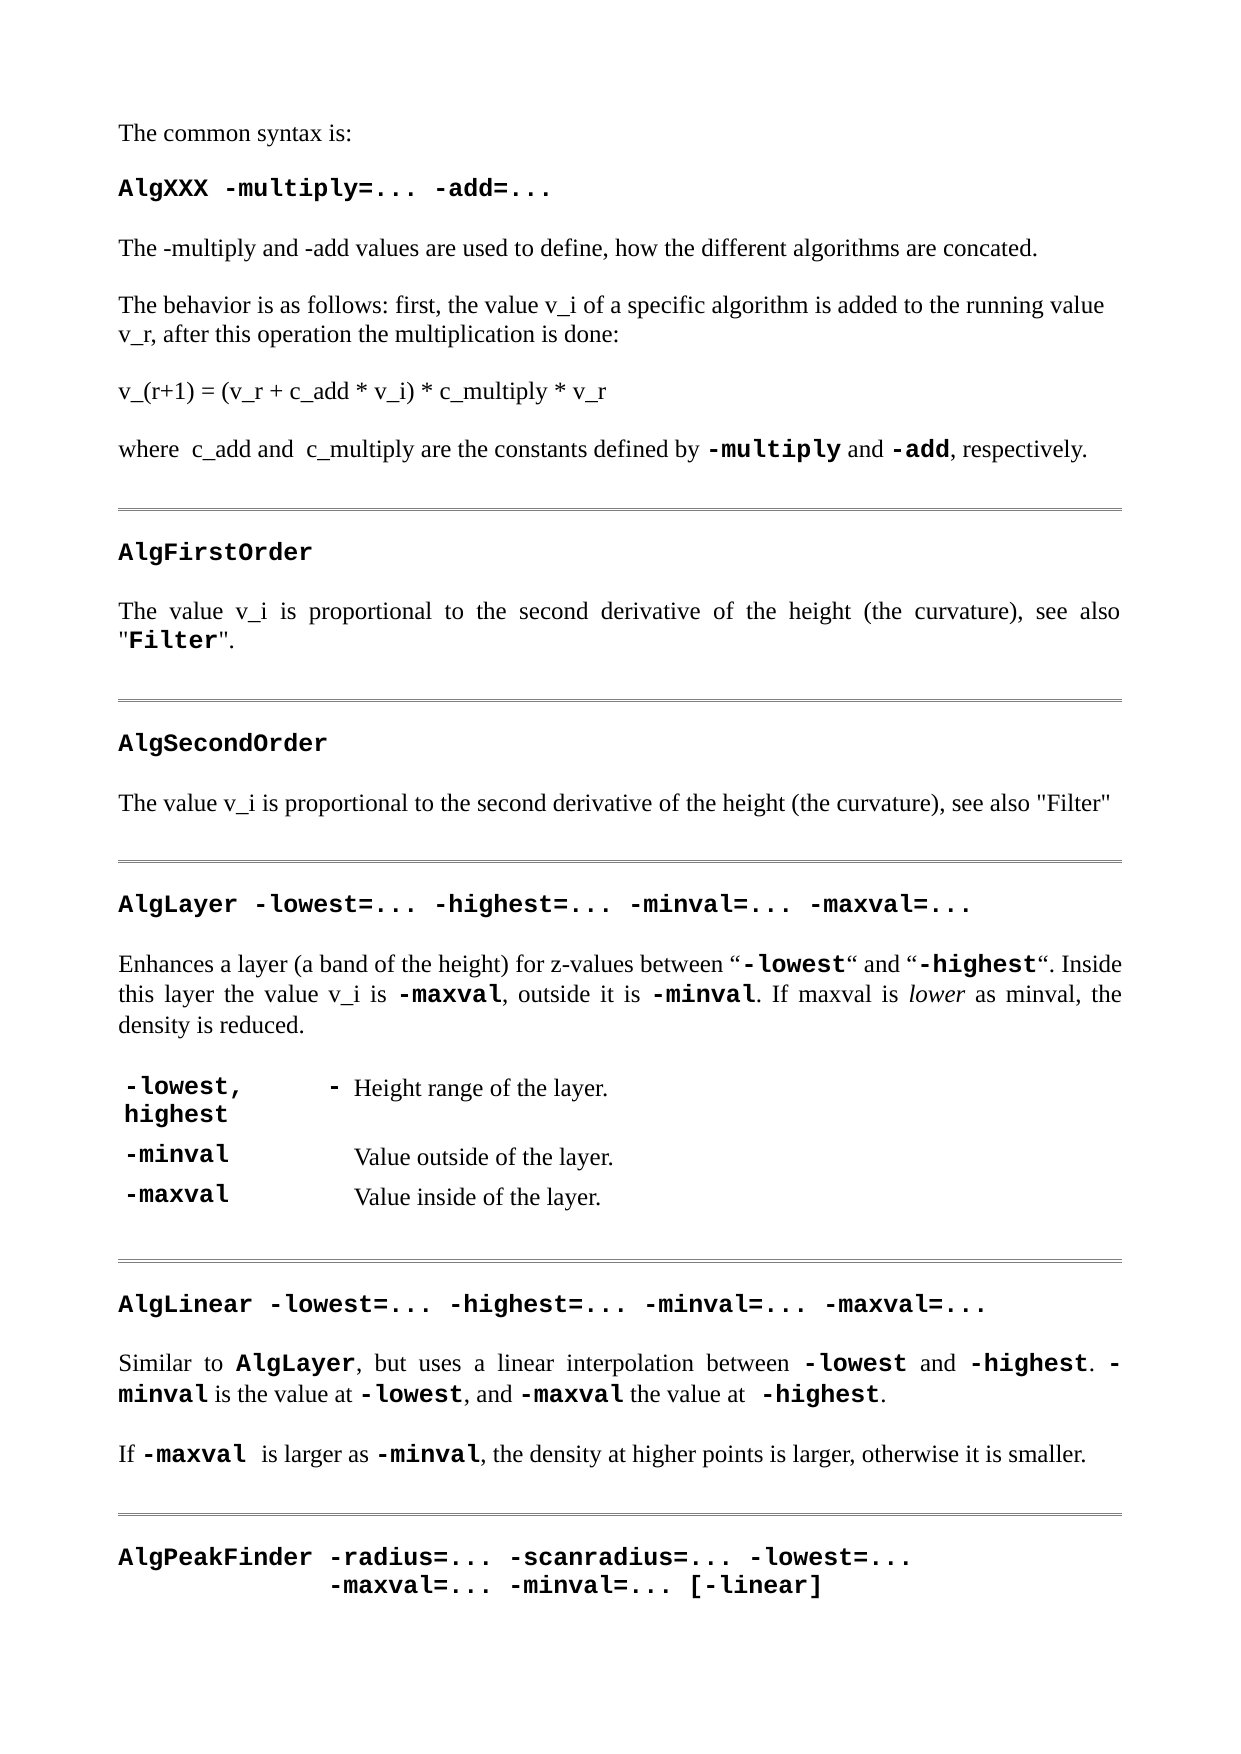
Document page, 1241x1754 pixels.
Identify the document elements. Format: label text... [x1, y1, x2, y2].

text Enhances a layer (a band of the height) for z-values between “-lowest“ and “-highest“. Inside this layer the value v_i is -maxval, outside it is -minval. If maxval is lower as minval, the density is reduced. [118, 949, 1122, 1039]
table_header -lowest, -highest [118, 1068, 348, 1136]
text v_(r+1) = (v_r + c_add * v_i) * c_multiply * v_r [118, 376, 1122, 405]
text The value v_i is proportional to the second derivative of the height (the curvature), see also "Filter". [118, 596, 1122, 656]
table_header Height range of the layer. [348, 1068, 1123, 1136]
text AlgFirstOrder [118, 540, 1122, 568]
table_cell Value inside of the layer. [348, 1176, 1123, 1216]
text where c_add and c_multiply are the constants defined by -multiply and -add, respectively. [118, 434, 1122, 465]
text AlgXXX -multiply=... -add=... [118, 176, 1122, 204]
text AlgSecondOrder [118, 731, 1122, 759]
text The -multiply and -add values are used to define, how the different algorithms are concated. [118, 233, 1122, 261]
table_cell -minval [118, 1136, 348, 1176]
text Similar to AlgLayer, but uses a linear interpolation between -lowest and -highest. -minval is the value at -lowest, and -maxval the value at -highest. [118, 1348, 1122, 1410]
text AlgLinear -lowest=... -highest=... -minval=... -maxval=... [118, 1291, 1122, 1319]
text -maxval=... -minval=... [-linear] [118, 1573, 1122, 1601]
text AlgLayer -lowest=... -highest=... -minval=... -maxval=... [118, 892, 1122, 920]
text The common syntax is: [118, 118, 1122, 147]
text The behavior is as follows: first, the value v_i of a specific algorithm is added to the running value v_r, after this operation the multiplication is done: [118, 290, 1122, 348]
text AlgPeakFinder -radius=... -scanradius=... -lowest=... [118, 1544, 1122, 1573]
table_cell -maxval [118, 1176, 348, 1216]
text If -maxval is larger as -minval, the density at higher points is larger, otherwise it is smaller. [118, 1439, 1122, 1469]
table_cell Value outside of the layer. [348, 1136, 1123, 1176]
text The value v_i is proportional to the second derivative of the height (the curvature), see also "Filter" [118, 788, 1122, 817]
